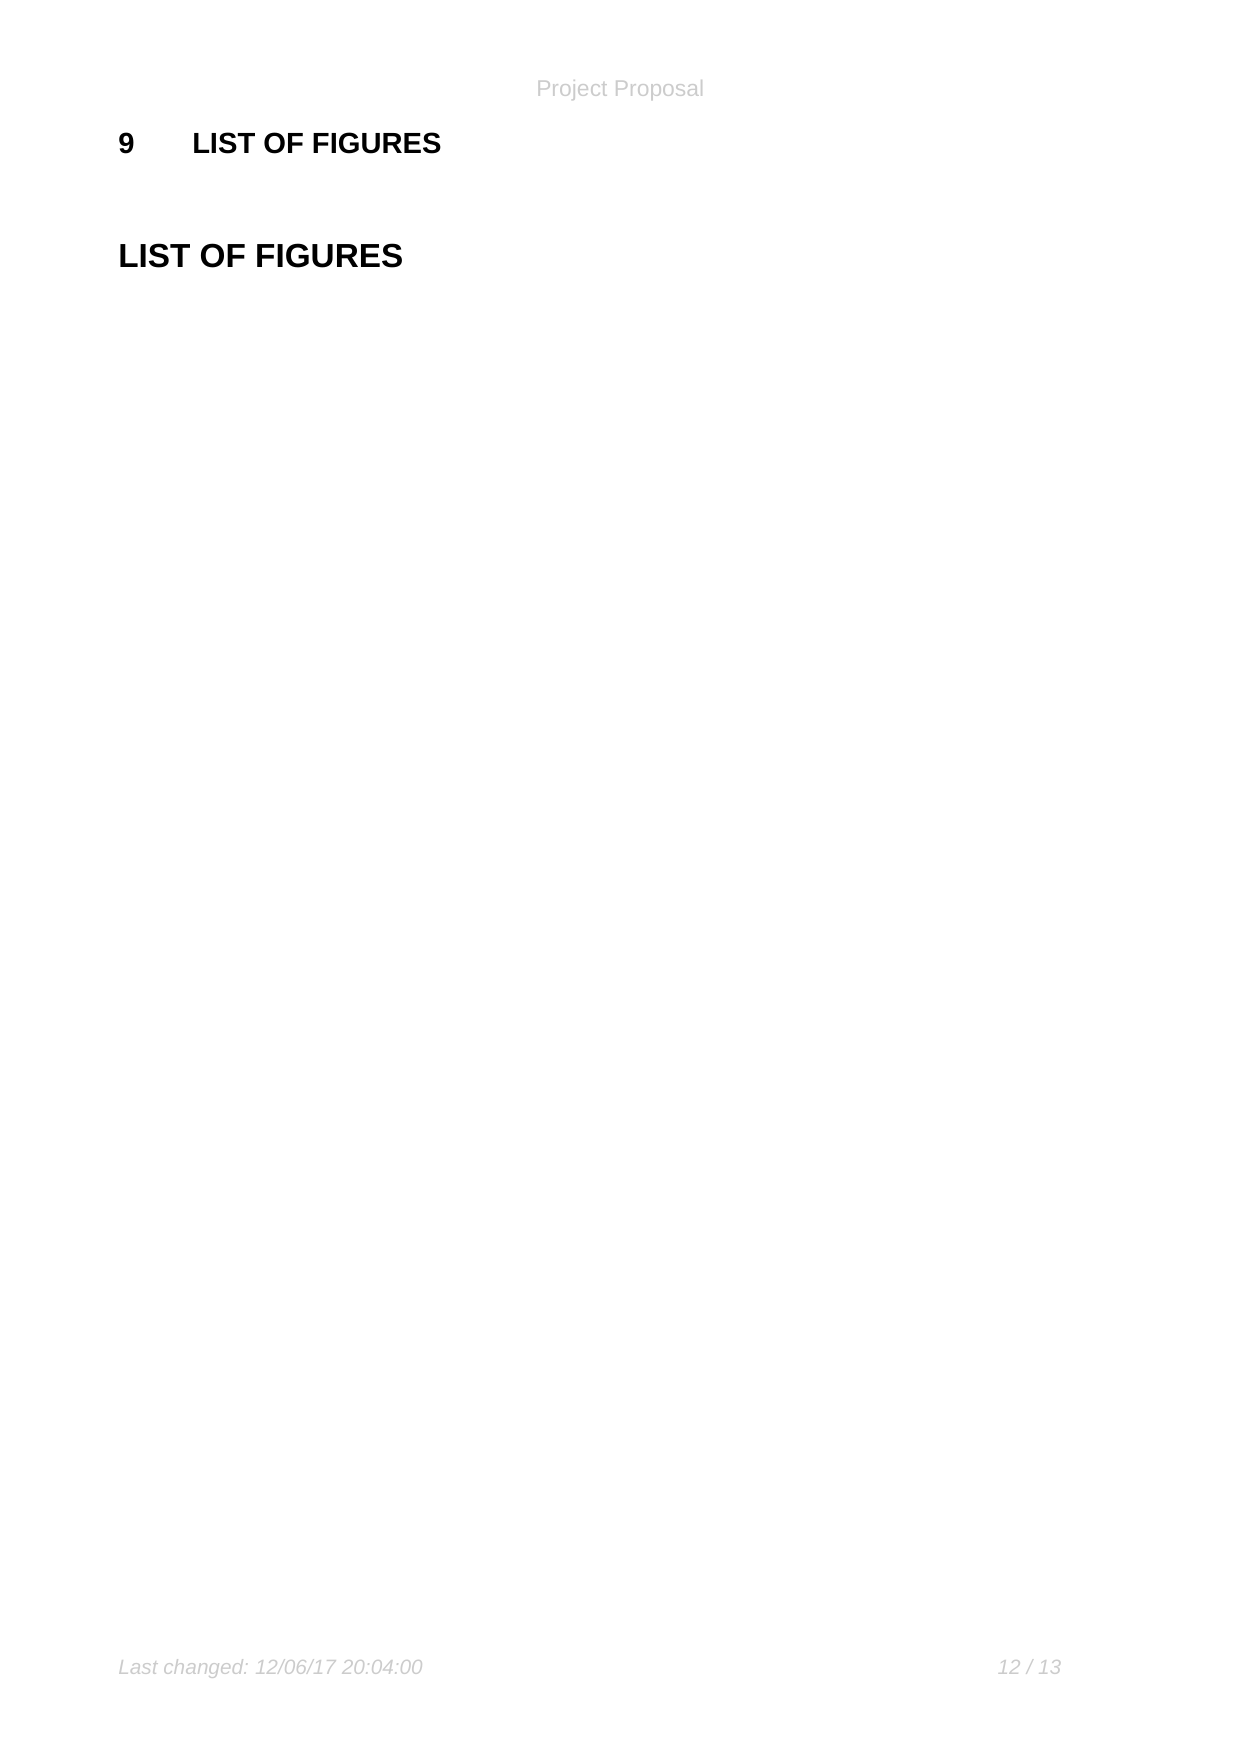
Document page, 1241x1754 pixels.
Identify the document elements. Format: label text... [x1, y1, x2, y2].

subtitle List of Figures [118, 236, 1122, 275]
subtitle List of Figures [118, 126, 1122, 160]
